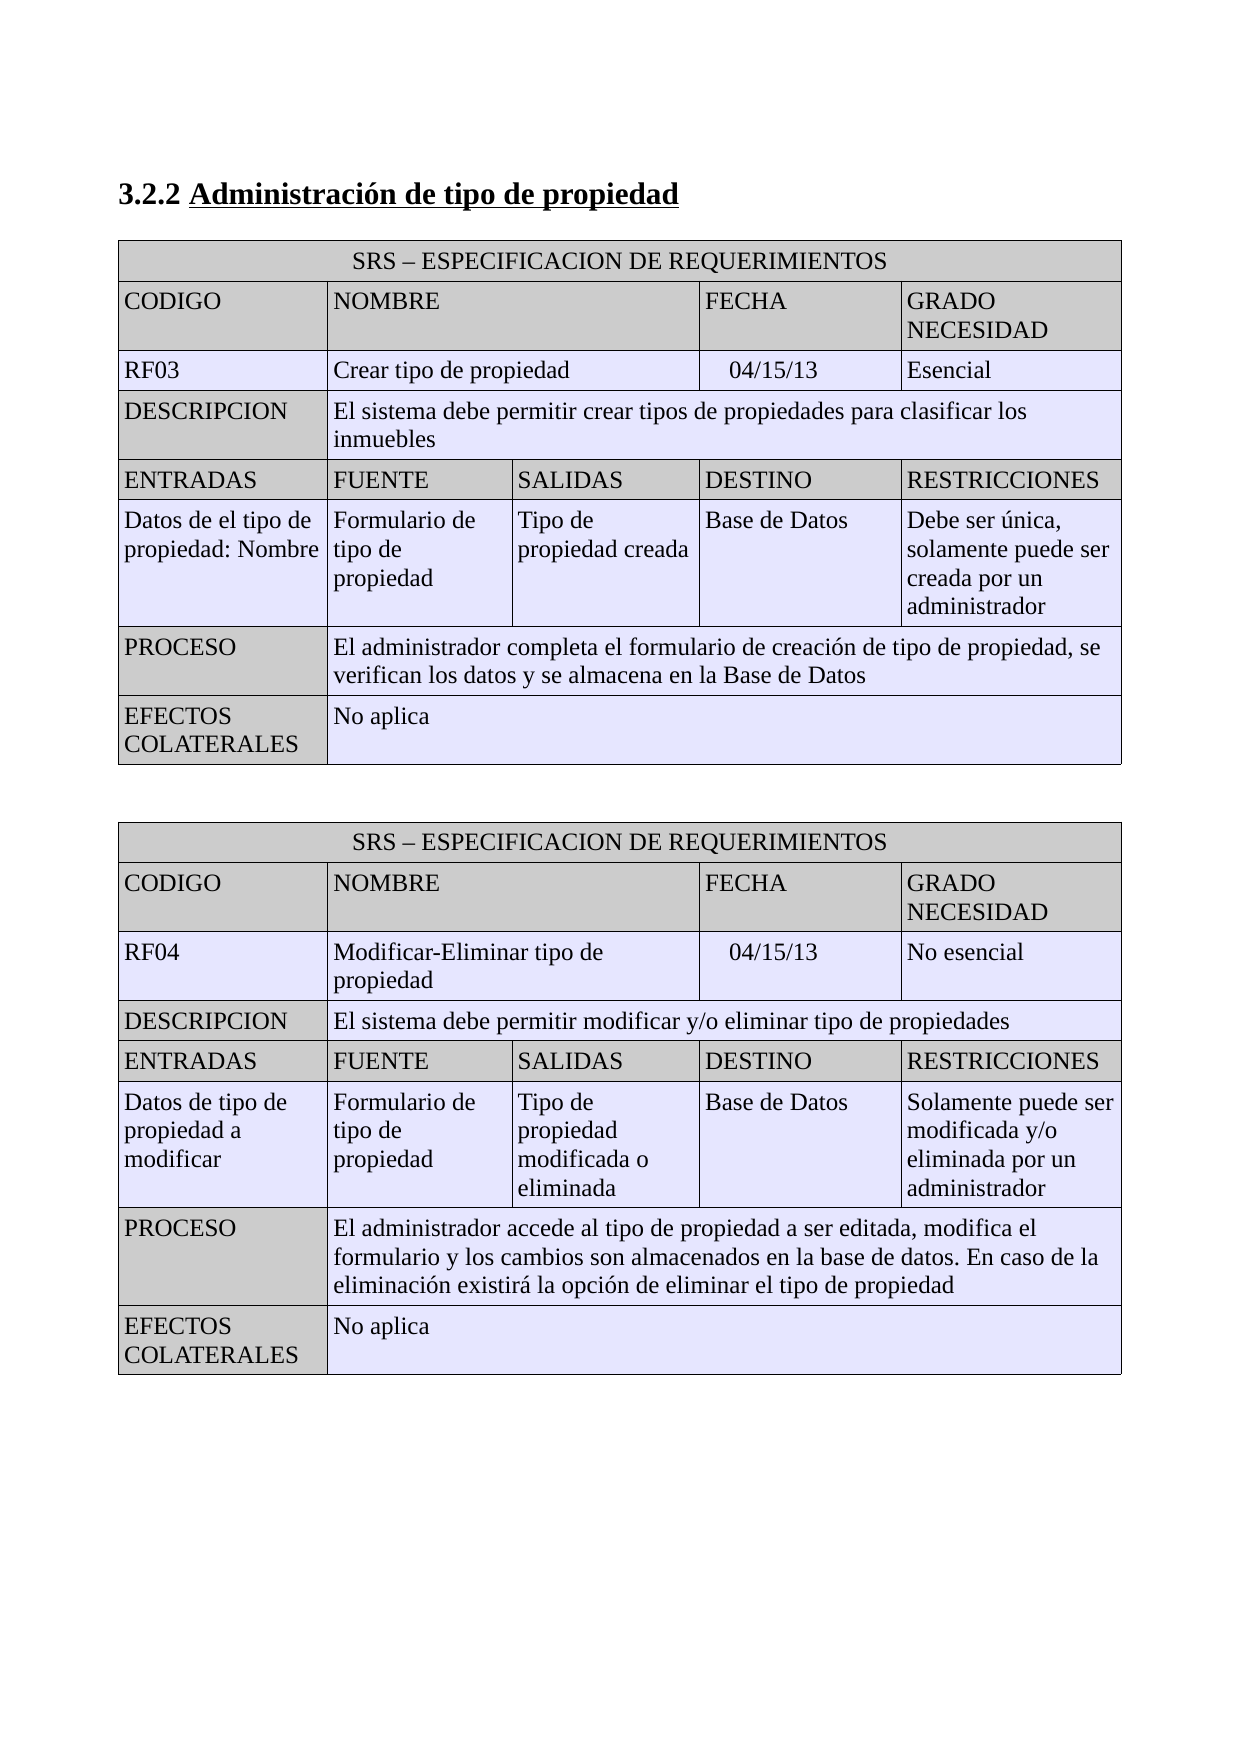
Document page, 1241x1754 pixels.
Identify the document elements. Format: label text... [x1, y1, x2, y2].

table_cell Modificar-Eliminar tipo de propiedad [328, 932, 699, 1000]
table_cell SALIDAS [513, 1041, 699, 1081]
table_cell Tipo de propiedad modificada o eliminada [513, 1082, 699, 1207]
table_header SRS – ESPECIFICACION DE REQUERIMIENTOS [119, 823, 1121, 862]
table_cell EFECTOS COLATERALES [119, 696, 327, 764]
table_cell PROCESO [119, 1208, 327, 1305]
table_cell DESTINO [700, 1041, 901, 1081]
table_cell DESCRIPCION [119, 391, 327, 459]
table_cell CODIGO [119, 863, 327, 931]
table_cell ENTRADAS [119, 1041, 327, 1081]
table_cell No esencial [902, 932, 1121, 1000]
table_cell Tipo de propiedad creada [513, 500, 699, 626]
table_cell FECHA [700, 282, 901, 350]
table_cell FECHA [700, 863, 901, 931]
table_cell NOMBRE [328, 863, 699, 931]
table_cell Esencial [902, 351, 1121, 390]
table_cell Datos de tipo de propiedad a modificar [119, 1082, 327, 1207]
table_cell GRADO NECESIDAD [902, 282, 1121, 350]
table_cell DESTINO [700, 460, 901, 499]
table_cell FUENTE [328, 1041, 512, 1081]
table_cell RESTRICCIONES [902, 460, 1121, 499]
table_cell Formulario de tipo de propiedad [328, 500, 512, 626]
table_cell SALIDAS [513, 460, 699, 499]
table_cell Crear tipo de propiedad [328, 351, 699, 390]
table_cell RF03 [119, 351, 327, 390]
table_cell FUENTE [328, 460, 512, 499]
table_cell El administrador completa el formulario de creación de tipo de propiedad, se verifican los datos y se almacena en la Base de Datos [328, 627, 1121, 695]
table_cell Debe ser única, solamente puede ser creada por un administrador [902, 500, 1121, 626]
table_cell No aplica [328, 696, 1121, 764]
table_cell El administrador accede al tipo de propiedad a ser editada, modifica el formulario y los cambios son almacenados en la base de datos. En caso de la eliminación existirá la opción de eliminar el tipo de propiedad [328, 1208, 1121, 1305]
table_cell 15/04/13 [700, 351, 901, 390]
table_cell El sistema debe permitir crear tipos de propiedades para clasificar los inmuebles [328, 391, 1121, 459]
table_cell ENTRADAS [119, 460, 327, 499]
table_cell Formulario de tipo de propiedad [328, 1082, 512, 1207]
table_cell EFECTOS COLATERALES [119, 1306, 327, 1374]
table_cell Datos de el tipo de propiedad: Nombre [119, 500, 327, 626]
table_cell Base de Datos [700, 1082, 901, 1207]
table_cell DESCRIPCION [119, 1001, 327, 1040]
table_cell CODIGO [119, 282, 327, 350]
text 3.2.2 Administración de tipo de propiedad [118, 176, 1122, 212]
table_cell NOMBRE [328, 282, 699, 350]
table_cell RF04 [119, 932, 327, 1000]
table_cell RESTRICCIONES [902, 1041, 1121, 1081]
table_cell No aplica [328, 1306, 1121, 1374]
table_header SRS – ESPECIFICACION DE REQUERIMIENTOS [119, 241, 1121, 281]
table_cell 15/04/13 [700, 932, 901, 1000]
table_cell El sistema debe permitir modificar y/o eliminar tipo de propiedades [328, 1001, 1121, 1040]
table_cell PROCESO [119, 627, 327, 695]
table_cell Solamente puede ser modificada y/o eliminada por un administrador [902, 1082, 1121, 1207]
table_cell GRADO NECESIDAD [902, 863, 1121, 931]
table_cell Base de Datos [700, 500, 901, 626]
